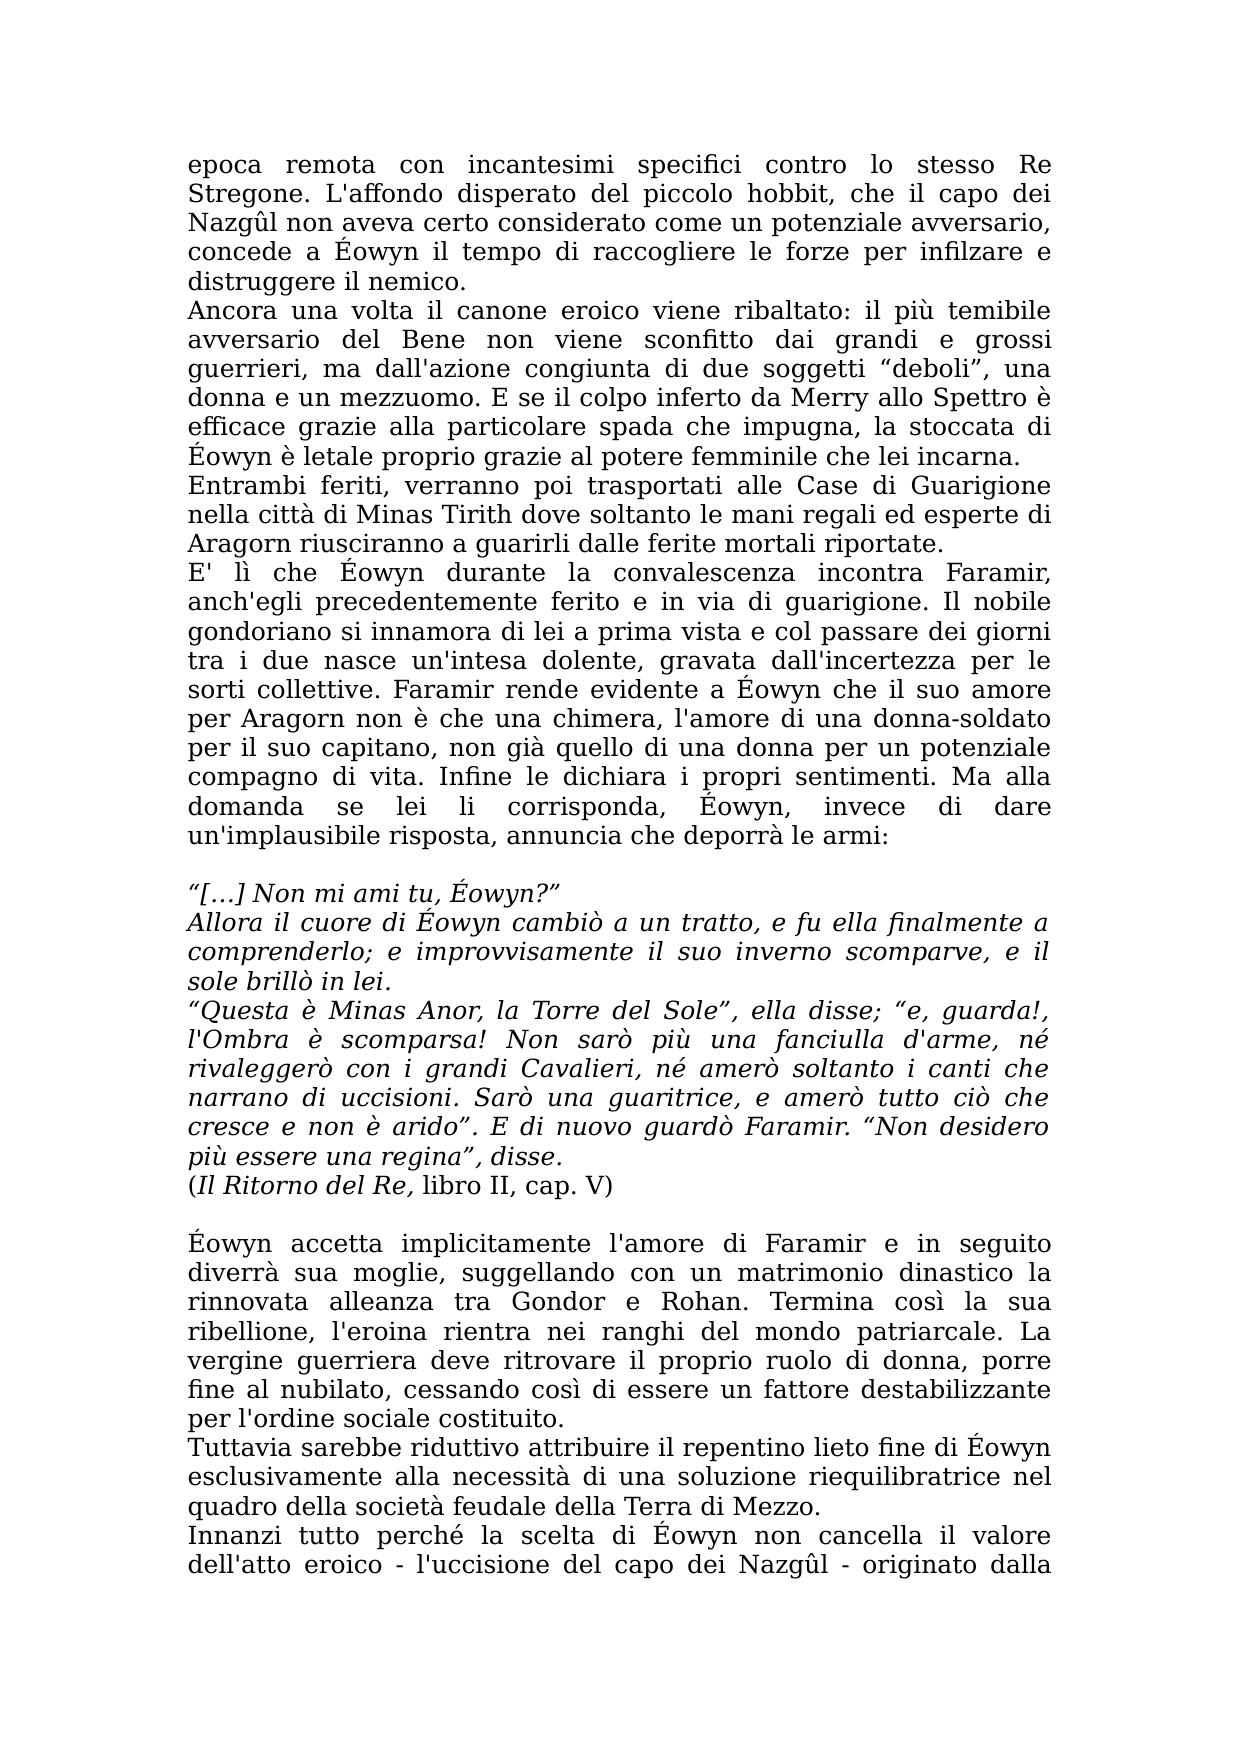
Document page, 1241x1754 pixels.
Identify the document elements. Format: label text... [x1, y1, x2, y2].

text Éowyn accetta implicitamente l'amore di Faramir e in seguito diverrà sua moglie, suggellando con un matrimonio dinastico la rinnovata alleanza tra Gondor e Rohan. Termina così la sua ribellione, l'eroina rientra nei ranghi del mondo patriarcale. La vergine guerriera deve ritrovare il proprio ruolo di donna, porre fine al nubilato, cessando così di essere un fattore destabilizzante per l'ordine sociale costituito. [187, 1229, 1053, 1433]
text E' lì che Éowyn durante la convalescenza incontra Faramir, anch'egli precedentemente ferito e in via di guarigione. Il nobile gondoriano si innamora di lei a prima vista e col passare dei giorni tra i due nasce un'intesa dolente, gravata dall'incertezza per le sorti collettive. Faramir rende evidente a Éowyn che il suo amore per Aragorn non è che una chimera, l'amore di una donna-soldato per il suo capitano, non già quello di una donna per un potenziale compagno di vita. Infine le dichiara i propri sentimenti. Ma alla domanda se lei li corrisponda, Éowyn, invece di dare un'implausibile risposta, annuncia che deporrà le armi: [187, 558, 1053, 850]
text Entrambi feriti, verranno poi trasportati alle Case di Guarigione nella città di Minas Tirith dove soltanto le mani regali ed esperte di Aragorn riusciranno a guarirli dalle ferite mortali riportate. [187, 471, 1053, 558]
text Innanzi tutto perché la scelta di Éowyn non cancella il valore dell'atto eroico - l'uccisione del capo dei Nazgûl - originato dalla [187, 1521, 1053, 1579]
text “[…] Non mi ami tu, Éowyn?” [187, 879, 1053, 908]
text epoca remota con incantesimi specifici contro lo stesso Re Stregone. L'affondo disperato del piccolo hobbit, che il capo dei Nazgûl non aveva certo considerato come un potenziale avversario, concede a Éowyn il tempo di raccogliere le forze per infilzare e distruggere il nemico. [187, 150, 1053, 296]
text Allora il cuore di Éowyn cambiò a un tratto, e fu ella finalmente a comprenderlo; e improvvisamente il suo inverno scomparve, e il sole brillò in lei. [187, 908, 1053, 996]
text Ancora una volta il canone eroico viene ribaltato: il più temibile avversario del Bene non viene sconfitto dai grandi e grossi guerrieri, ma dall'azione congiunta di due soggetti “deboli”, una donna e un mezzuomo. E se il colpo inferto da Merry allo Spettro è efficace grazie alla particolare spada che impugna, la stoccata di Éowyn è letale proprio grazie al potere femminile che lei incarna. [187, 296, 1053, 471]
text (Il Ritorno del Re, libro II, cap. V) [187, 1171, 1053, 1200]
text “Questa è Minas Anor, la Torre del Sole”, ella disse; “e, guarda!, l'Ombra è scomparsa! Non sarò più una fanciulla d'arme, né rivaleggerò con i grandi Cavalieri, né amerò soltanto i canti che narrano di uccisioni. Sarò una guaritrice, e amerò tutto ciò che cresce e non è arido”. E di nuovo guardò Faramir. “Non desidero più essere una regina”, disse. [187, 996, 1053, 1171]
text Tuttavia sarebbe riduttivo attribuire il repentino lieto fine di Éowyn esclusivamente alla necessità di una soluzione riequilibratrice nel quadro della società feudale della Terra di Mezzo. [187, 1433, 1053, 1521]
